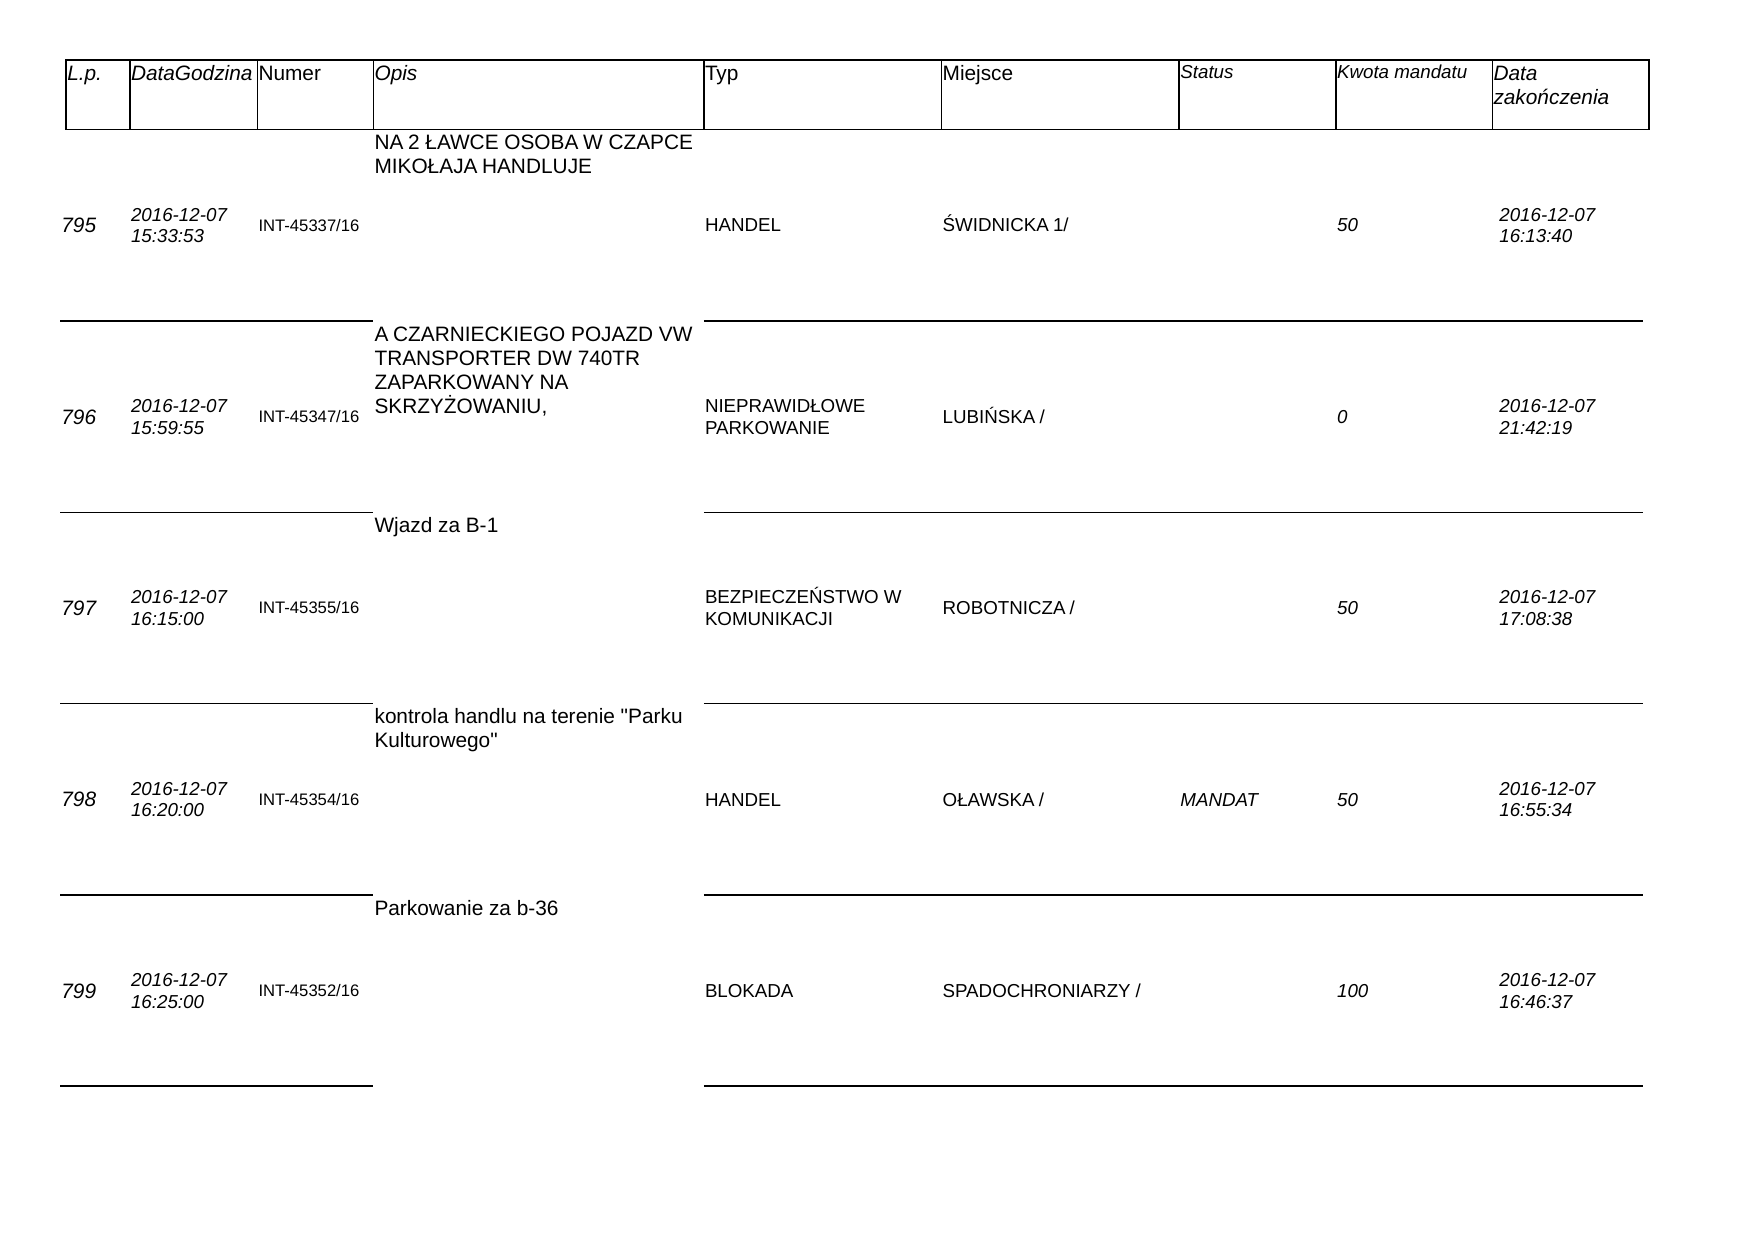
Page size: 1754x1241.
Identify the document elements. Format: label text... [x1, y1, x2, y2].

table_cell 2016-12-07 16:46:37 [1498, 896, 1643, 1085]
table_cell LUBIŃSKA / [941, 322, 1179, 511]
table_header [60, 59, 65, 129]
table_cell [1643, 320, 1649, 511]
table_cell NIEPRAWIDŁOWE PARKOWANIE [704, 322, 941, 511]
table_cell OŁAWSKA / [941, 704, 1179, 894]
table_header Status [1180, 61, 1335, 129]
table_cell ŚWIDNICKA 1/ [941, 130, 1179, 320]
table_cell MANDAT [1179, 704, 1336, 894]
table_header Data zakończenia [1493, 61, 1648, 129]
table_cell INT-45347/16 [257, 322, 373, 511]
table_cell Wjazd za B-1 [373, 511, 704, 703]
table_cell INT-45354/16 [257, 704, 373, 894]
table_cell 2016-12-07 16:20:00 [130, 704, 257, 894]
table_cell [1643, 703, 1649, 894]
table_cell 2016-12-07 17:08:38 [1498, 513, 1643, 703]
table_cell 50 [1336, 704, 1498, 894]
table_cell [1643, 130, 1649, 320]
table_cell [1179, 513, 1336, 703]
table_header Miejsce [942, 61, 1178, 129]
table_cell [1643, 511, 1649, 703]
table_header Kwota mandatu [1337, 61, 1492, 129]
table_cell 2016-12-07 15:59:55 [130, 322, 257, 511]
table_cell 795 [60, 129, 130, 320]
table_cell 798 [60, 704, 130, 894]
table_header Typ [705, 61, 941, 129]
table_cell A CZARNIECKIEGO POJAZD VW TRANSPORTER DW 740TR ZAPARKOWANY NA SKRZYŻOWANIU, [373, 320, 704, 511]
table_cell [1179, 130, 1336, 320]
table_header DataGodzina [131, 61, 257, 129]
table_cell 2016-12-07 16:13:40 [1498, 130, 1643, 320]
table_cell [1643, 894, 1649, 1085]
table_cell Parkowanie za b-36 [373, 894, 704, 1085]
table_cell 2016-12-07 16:25:00 [130, 896, 257, 1085]
table_cell HANDEL [704, 704, 941, 894]
table_cell [1179, 322, 1336, 511]
table_cell 796 [60, 322, 130, 511]
table_cell SPADOCHRONIARZY / [941, 896, 1179, 1085]
table_cell INT-45355/16 [257, 513, 373, 703]
table_cell 2016-12-07 21:42:19 [1498, 322, 1643, 511]
table_cell 100 [1336, 896, 1498, 1085]
table_cell INT-45352/16 [257, 896, 373, 1085]
table_cell kontrola handlu na terenie "Parku Kulturowego" [373, 703, 704, 894]
table_cell 2016-12-07 15:33:53 [130, 130, 257, 320]
table_cell 797 [60, 513, 130, 703]
table_cell BEZPIECZEŃSTWO W KOMUNIKACJI [704, 513, 941, 703]
table_cell INT-45337/16 [257, 130, 373, 320]
table_header Numer [258, 61, 373, 129]
table_cell ROBOTNICZA / [941, 513, 1179, 703]
table_cell HANDEL [704, 130, 941, 320]
table_cell 2016-12-07 16:55:34 [1498, 704, 1643, 894]
table_header Opis [374, 61, 703, 129]
table_cell 50 [1336, 513, 1498, 703]
table_cell [1179, 896, 1336, 1085]
table_cell 0 [1336, 322, 1498, 511]
table_cell NA 2 ŁAWCE OSOBA W CZAPCE MIKOŁAJA HANDLUJE [373, 130, 704, 320]
table_cell BLOKADA [704, 896, 941, 1085]
table_header L.p. [67, 61, 129, 129]
table_cell 50 [1336, 130, 1498, 320]
table_cell 2016-12-07 16:15:00 [130, 513, 257, 703]
table_cell 799 [60, 896, 130, 1085]
